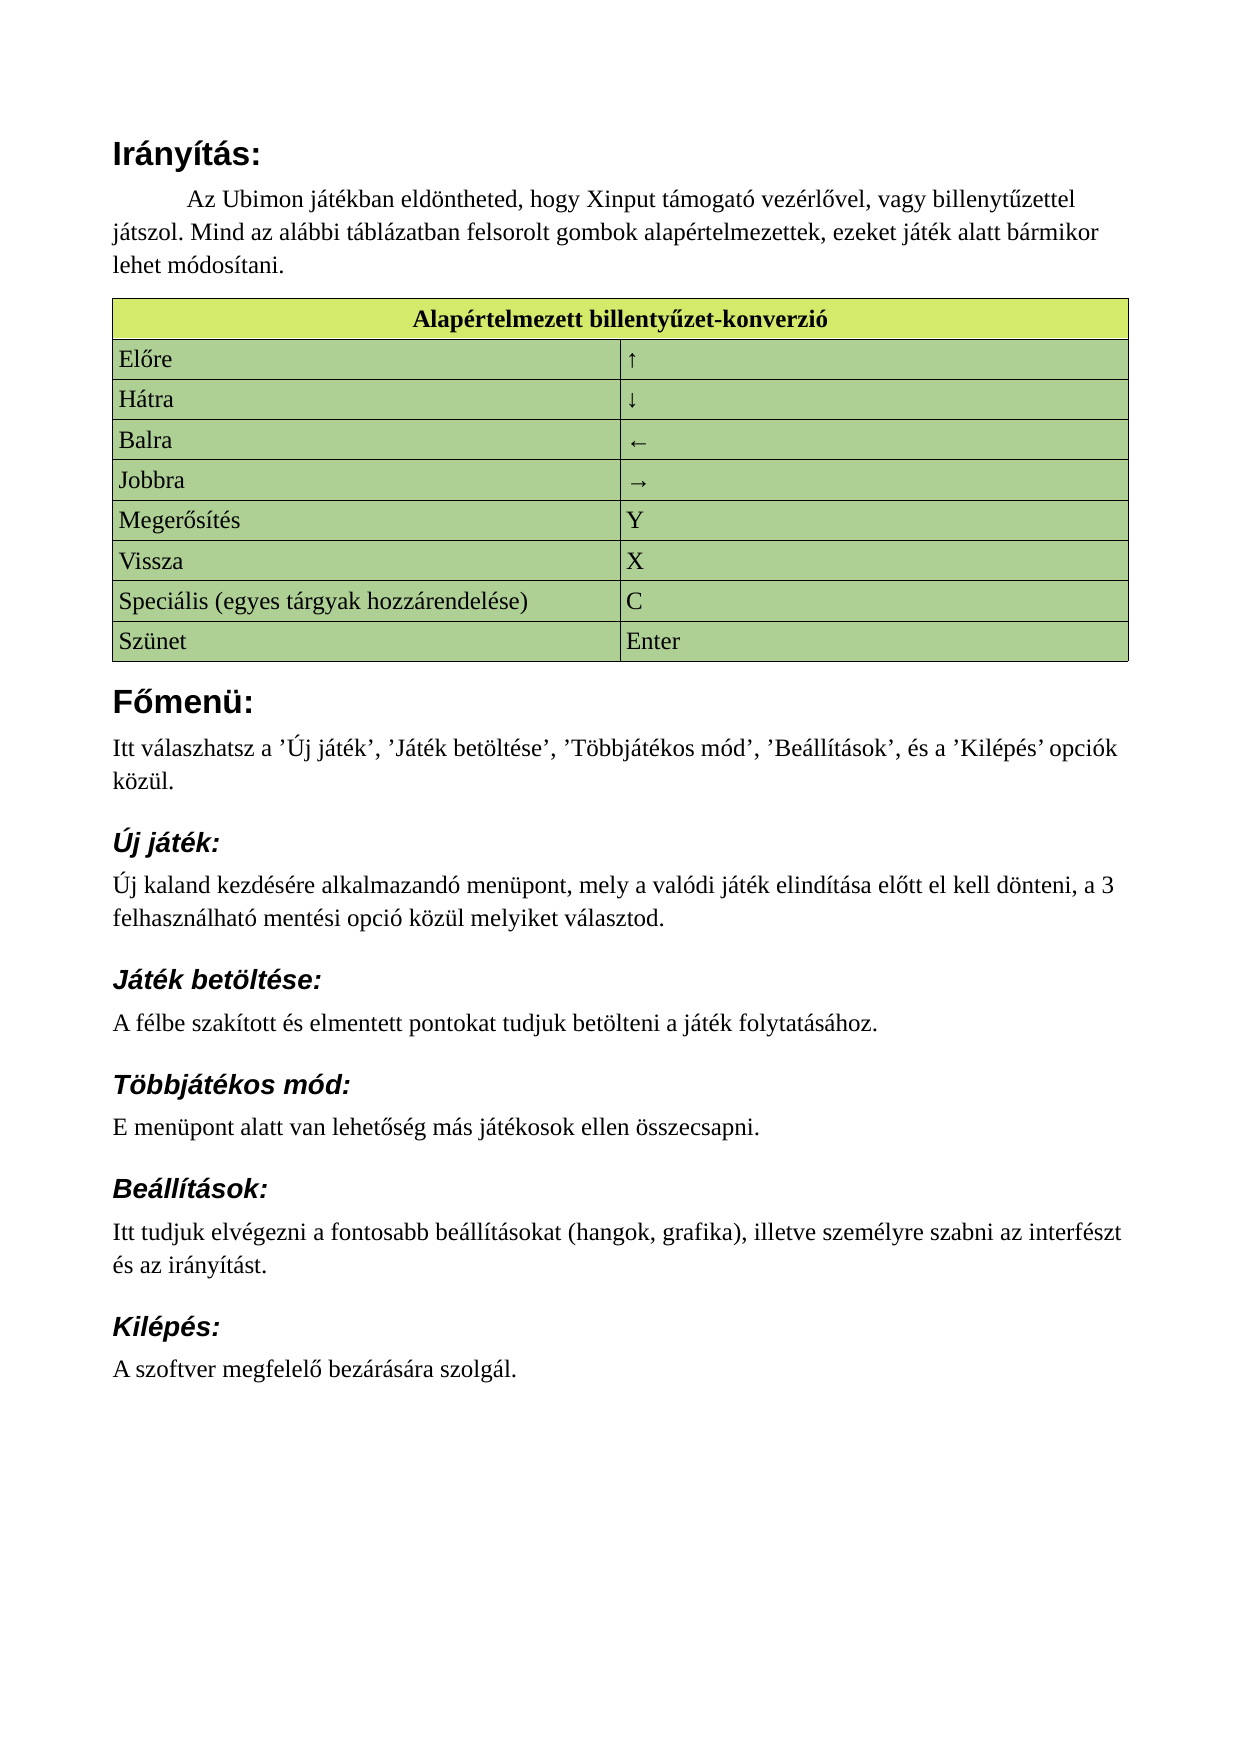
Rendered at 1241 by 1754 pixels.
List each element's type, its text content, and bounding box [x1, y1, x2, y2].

table_cell Enter [621, 622, 1128, 661]
table_cell Speciális (egyes tárgyak hozzárendelése) [113, 581, 620, 621]
subtitle Többjátékos mód: [112, 1068, 1128, 1100]
subtitle Játék betöltése: [112, 964, 1128, 996]
text Itt válaszhatsz a ’Új játék’, ’Játék betöltése’, ’Többjátékos mód’, ’Beállítások’, és a ’Kilépés’ opciók közül. [112, 733, 1128, 795]
table_cell Hátra [113, 380, 620, 419]
subtitle Beállítások: [112, 1173, 1128, 1204]
table_cell ↓ [621, 380, 1128, 419]
table_cell Előre [113, 340, 620, 379]
table_cell Balra [113, 420, 620, 459]
table_cell Vissza [113, 541, 620, 580]
table_cell Y [621, 501, 1128, 540]
subtitle Főmenü: [112, 682, 1128, 721]
text Új kaland kezdésére alkalmazandó menüpont, mely a valódi játék elindítása előtt el kell dönteni, a 3 felhasználható mentési opció közül melyiket választod. [112, 871, 1128, 932]
table_cell X [621, 541, 1128, 580]
subtitle Kilépés: [112, 1310, 1128, 1342]
subtitle Irányítás: [112, 133, 1128, 172]
table_cell C [621, 581, 1128, 621]
text Az Ubimon játékban eldöntheted, hogy Xinput támogató vezérlővel, vagy billenytűzettel játszol. Mind az alábbi táblázatban felsorolt gombok alapértelmezettek, ezeket játék alatt bármikor lehet módosítani. [112, 184, 1128, 279]
text E menüpont alatt van lehetőség más játékosok ellen összecsapni. [112, 1112, 1128, 1141]
text A félbe szakított és elmentett pontokat tudjuk betölteni a játék folytatásához. [112, 1008, 1128, 1037]
table_cell Szünet [113, 622, 620, 661]
table_cell Megerősítés [113, 501, 620, 540]
text A szoftver megfelelő bezárására szolgál. [112, 1354, 1128, 1383]
table_cell Jobbra [113, 460, 620, 500]
table_cell → [621, 460, 1128, 500]
text Itt tudjuk elvégezni a fontosabb beállításokat (hangok, grafika), illetve személyre szabni az interfészt és az irányítást. [112, 1217, 1128, 1279]
table_cell ↑ [621, 340, 1128, 379]
table_header Alapértelmezett billentyűzet-konverzió [113, 299, 1128, 338]
table_cell ← [621, 420, 1128, 459]
subtitle Új játék: [112, 826, 1128, 858]
